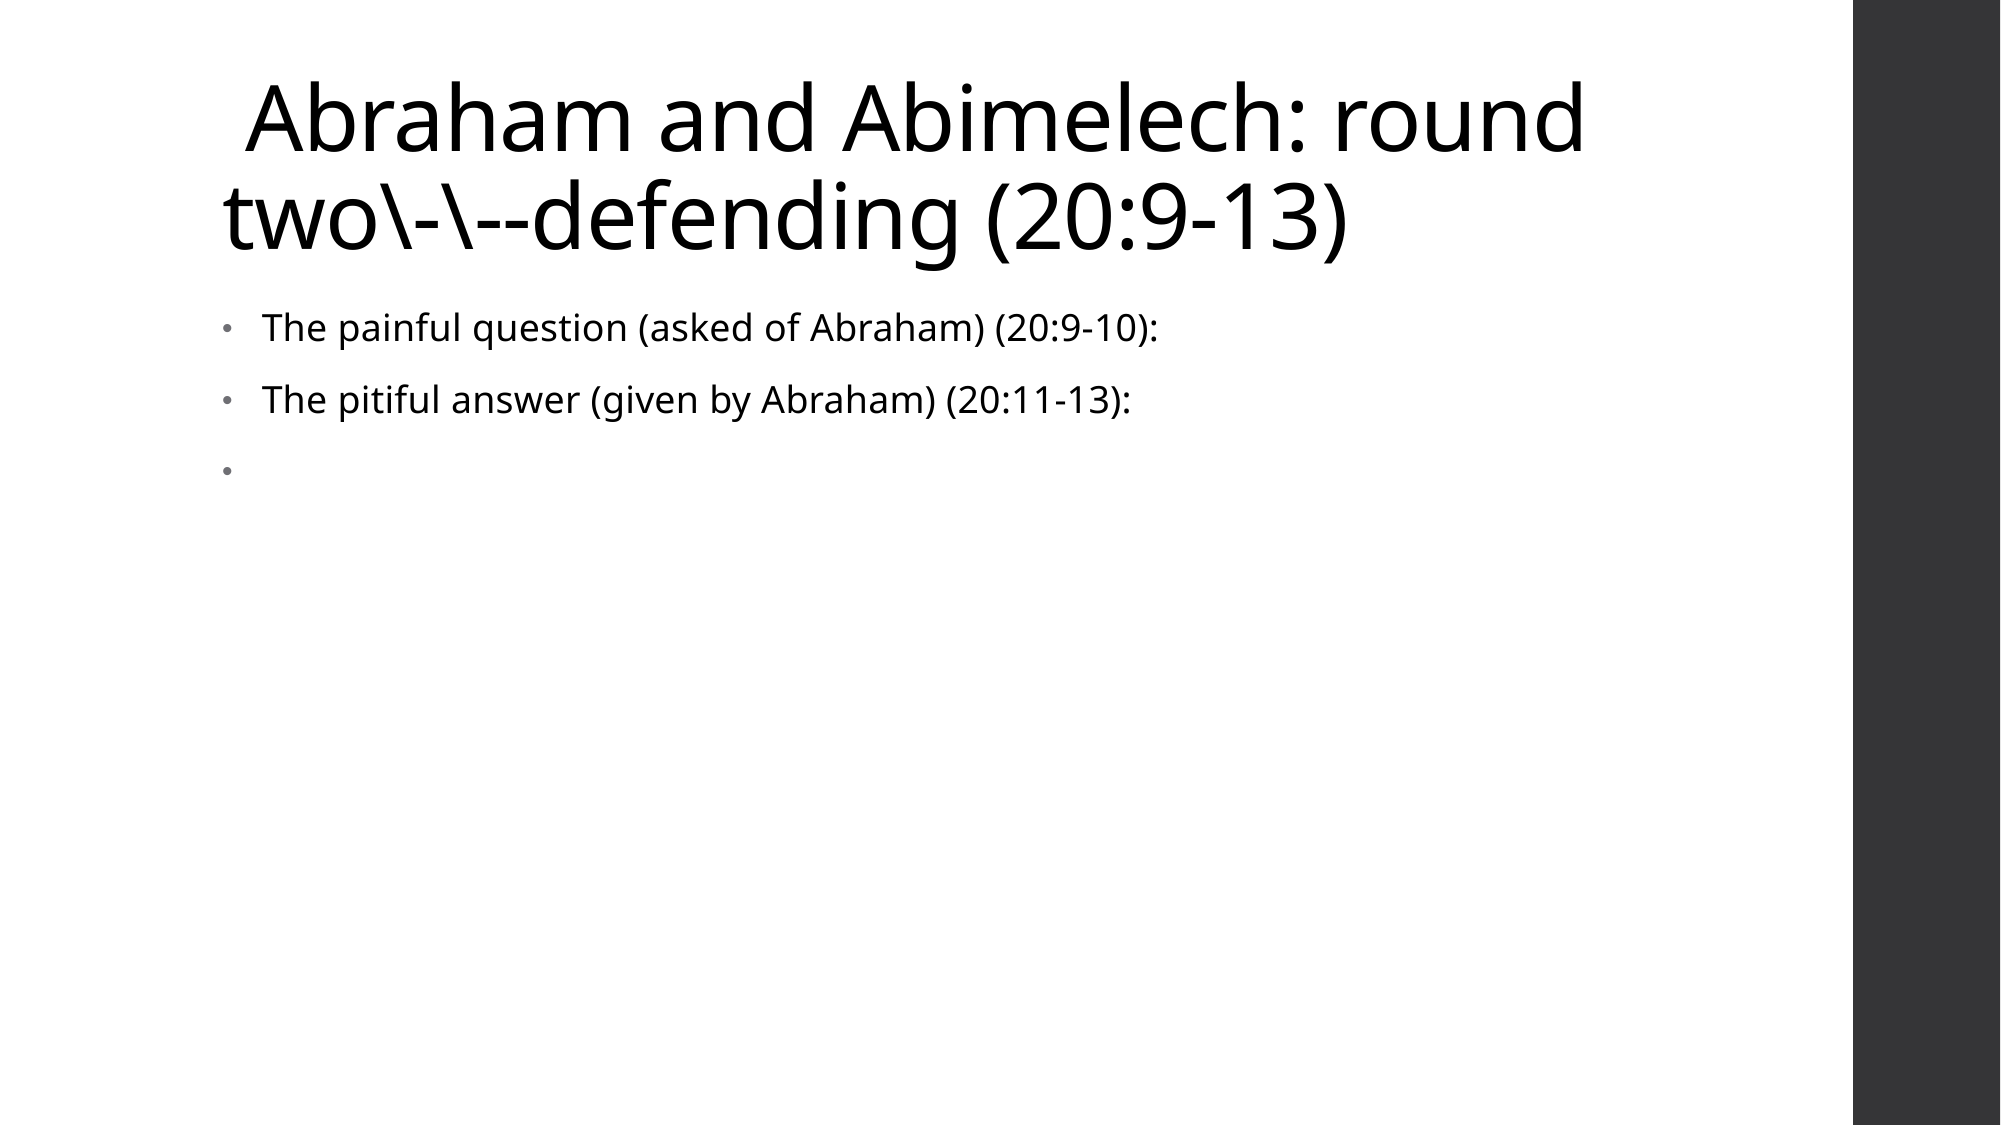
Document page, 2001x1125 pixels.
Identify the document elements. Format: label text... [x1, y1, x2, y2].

title Abraham and Abimelech: round two\-\--defending (20:9-13) [206, 60, 1797, 278]
list The painful question (asked of Abraham) (20:9-10): The pitiful answer (given by Abraham) (20:11-13): [206, 299, 1617, 1014]
